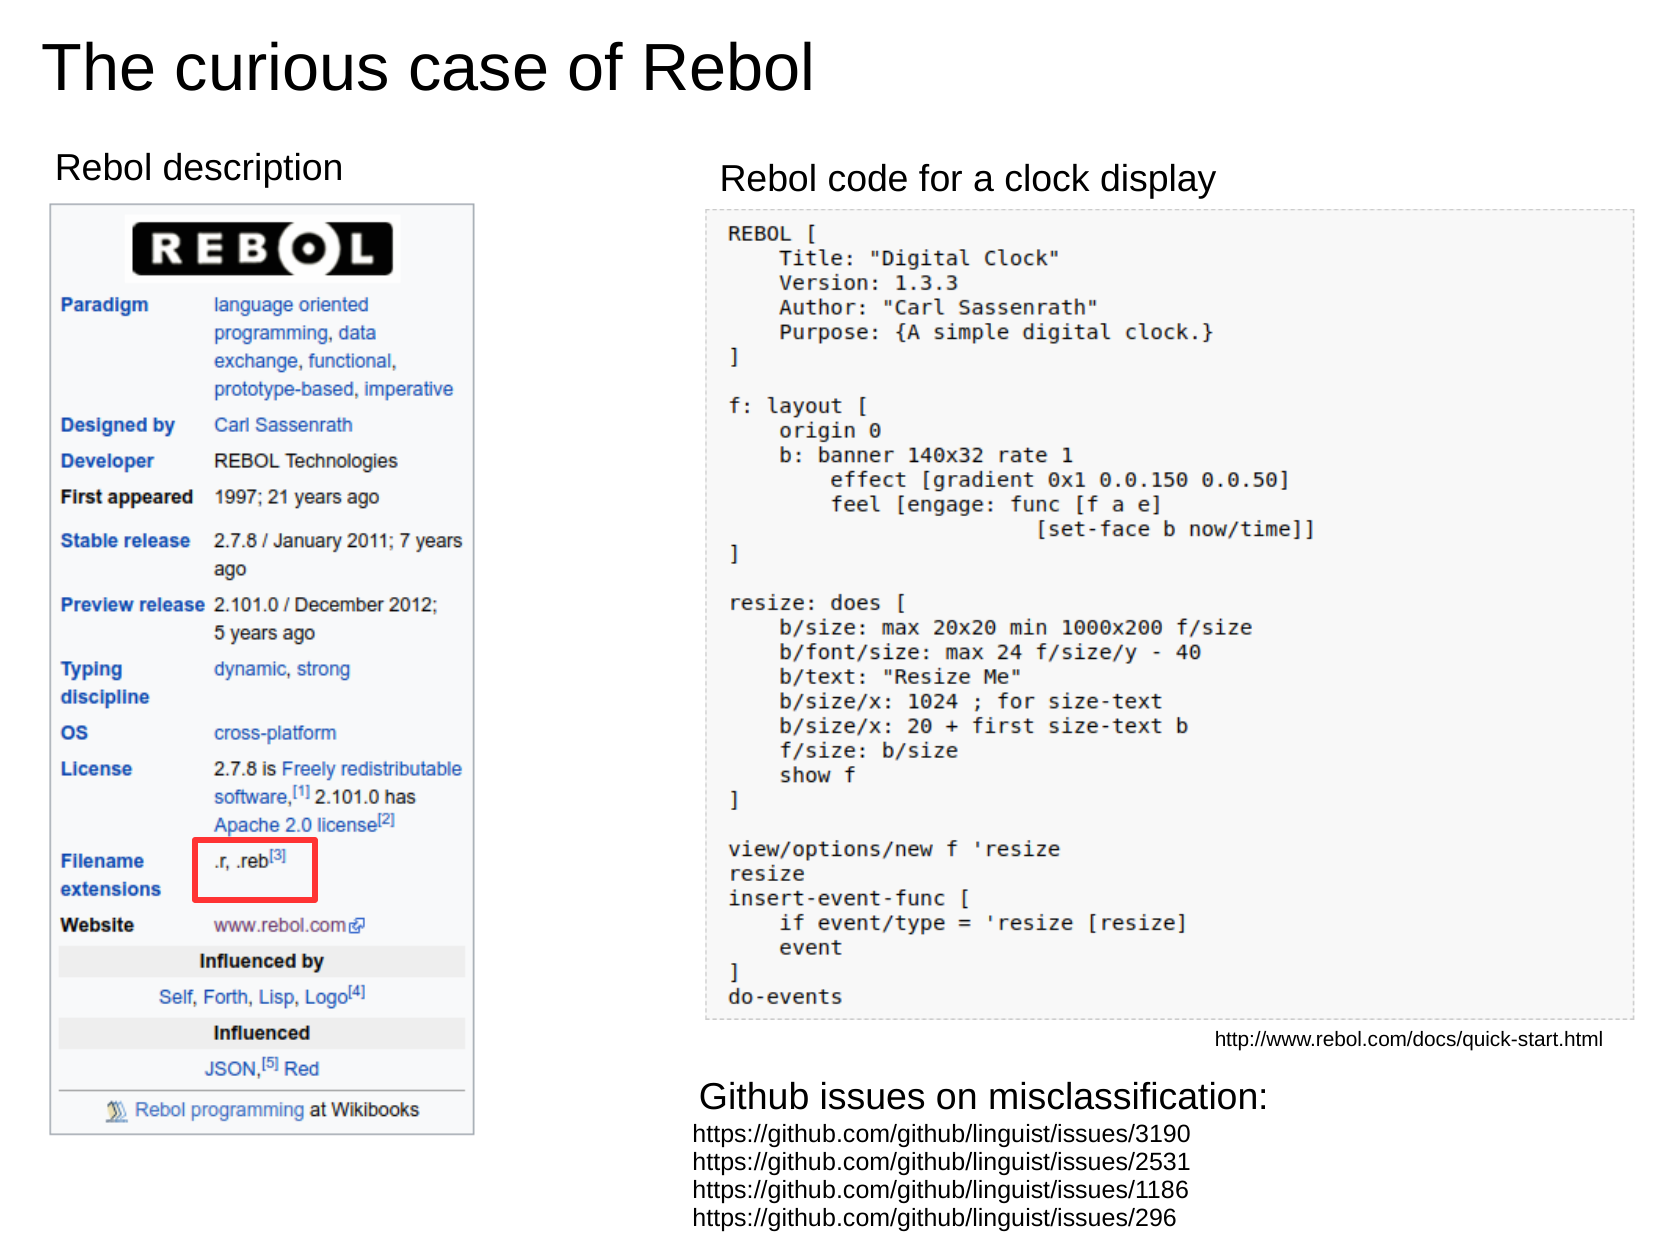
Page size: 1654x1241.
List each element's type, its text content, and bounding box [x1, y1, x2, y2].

text_box https://github.com/github/linguist/issues/3190 https://github.com/github/linguist/issues/2531 https://github.com/github/linguist/issues/1186 https://github.com/github/linguist/issues/296 [677, 1111, 1323, 1241]
picture [45, 199, 481, 1141]
title The curious case of Rebol [41, 30, 1530, 105]
picture [704, 209, 1636, 1021]
text_box Rebol description [39, 139, 471, 200]
text_box Rebol code for a clock display [704, 150, 1241, 209]
text_box http://www.rebol.com/docs/quick-start.html [1200, 1020, 1636, 1059]
text_box Github issues on misclassification: [684, 1068, 1306, 1167]
